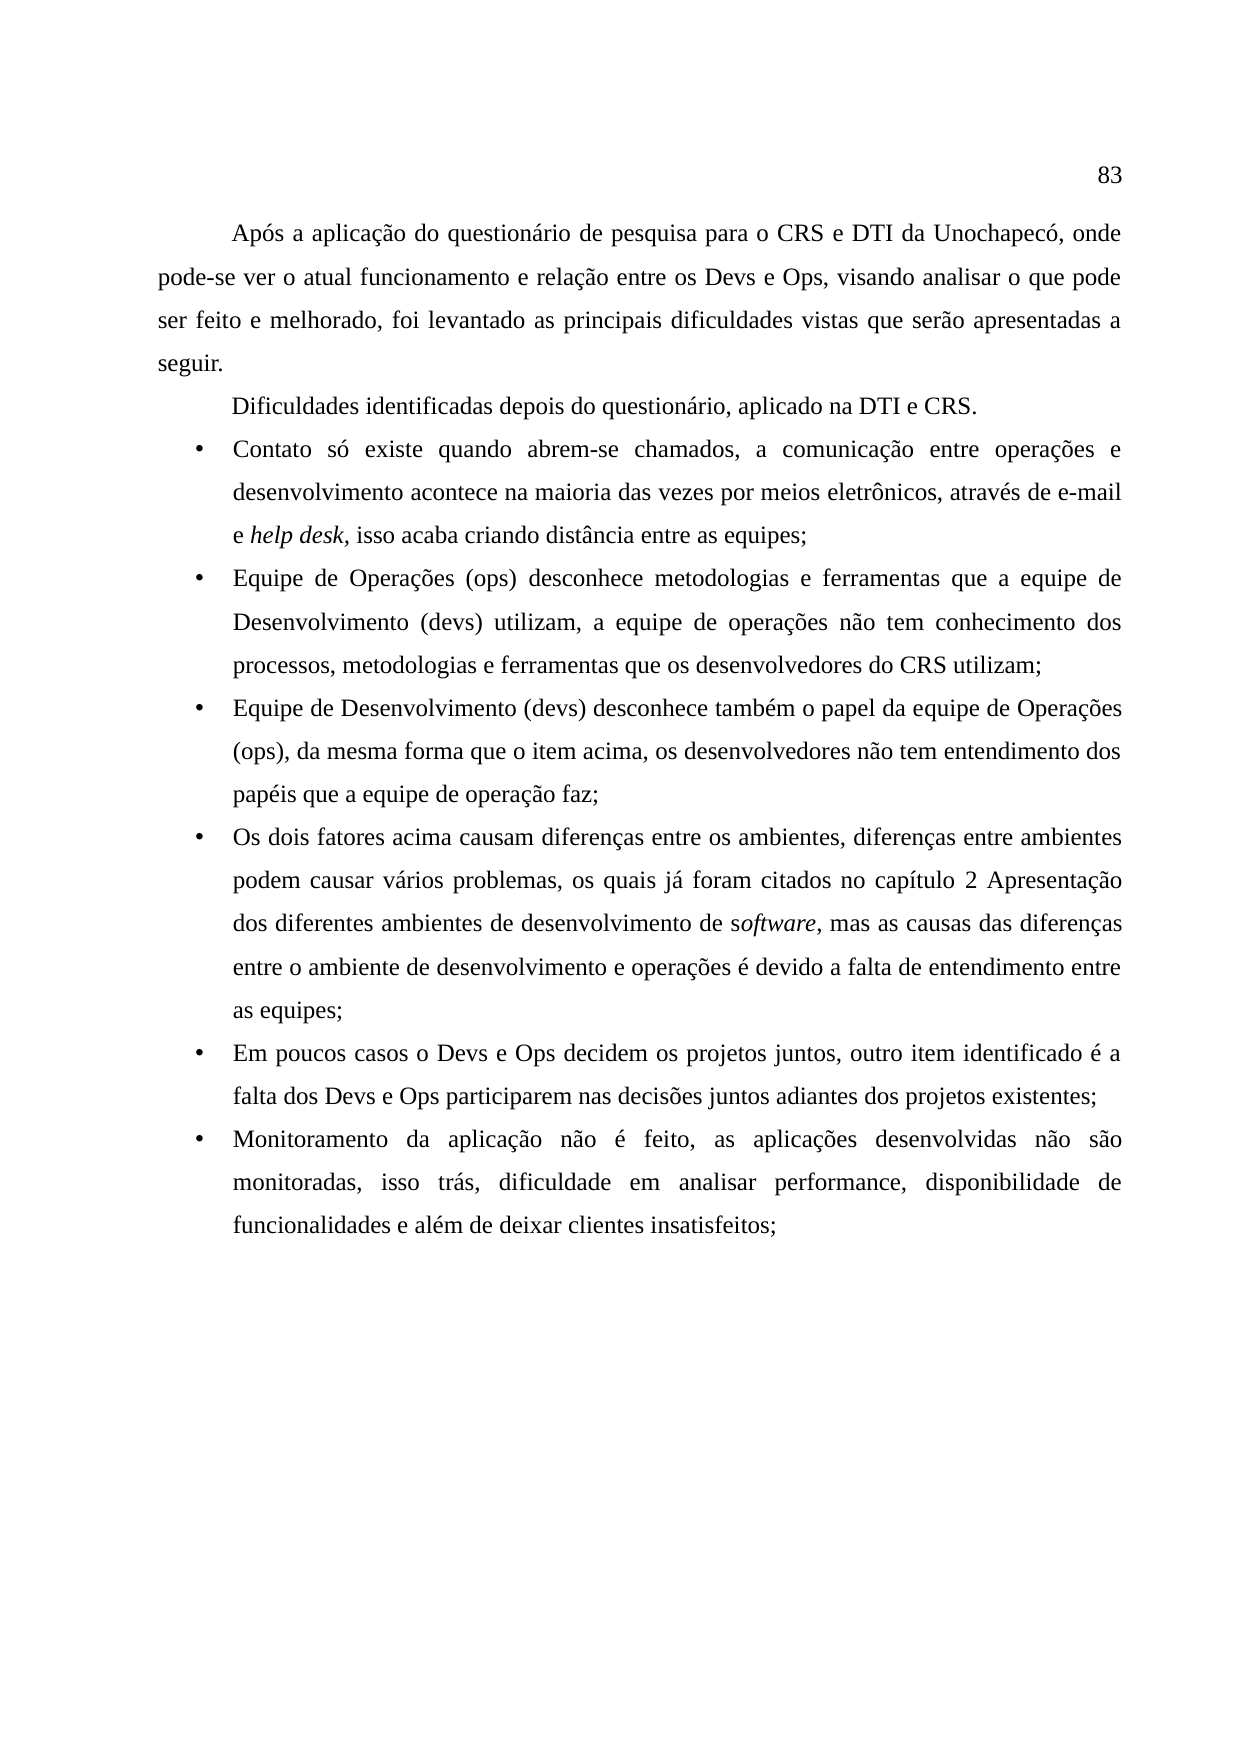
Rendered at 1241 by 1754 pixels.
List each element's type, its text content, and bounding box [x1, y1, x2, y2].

list Equipe de Operações (ops) desconhece metodologias e ferramentas que a equipe de Desenvolvimento (devs) utilizam, a equipe de operações não tem conhecimento dos processos, metodologias e ferramentas que os desenvolvedores do CRS utilizam; [195, 563, 1122, 678]
text Após a aplicação do questionário de pesquisa para o CRS e DTI da Unochapecó, onde pode-se ver o atual funcionamento e relação entre os Devs e Ops, visando analisar o que pode ser feito e melhorado, foi levantado as principais dificuldades vistas que serão apresentadas a seguir. [158, 218, 1122, 377]
list Equipe de Desenvolvimento (devs) desconhece também o papel da equipe de Operações (ops), da mesma forma que o item acima, os desenvolvedores não tem entendimento dos papéis que a equipe de operação faz; [195, 693, 1122, 808]
list Contato só existe quando abrem-se chamados, a comunicação entre operações e desenvolvimento acontece na maioria das vezes por meios eletrônicos, através de e-mail e help desk, isso acaba criando distância entre as equipes; [195, 434, 1122, 549]
list Monitoramento da aplicação não é feito, as aplicações desenvolvidas não são monitoradas, isso trás, dificuldade em analisar performance, disponibilidade de funcionalidades e além de deixar clientes insatisfeitos; [195, 1124, 1122, 1239]
text Dificuldades identificadas depois do questionário, aplicado na DTI e CRS. [158, 391, 1122, 420]
list Os dois fatores acima causam diferenças entre os ambientes, diferenças entre ambientes podem causar vários problemas, os quais já foram citados no capítulo 2 Apresentação dos diferentes ambientes de desenvolvimento de software, mas as causas das diferenças entre o ambiente de desenvolvimento e operações é devido a falta de entendimento entre as equipes; [195, 822, 1122, 1023]
list Em poucos casos o Devs e Ops decidem os projetos juntos, outro item identificado é a falta dos Devs e Ops participarem nas decisões juntos adiantes dos projetos existentes; [195, 1038, 1122, 1110]
